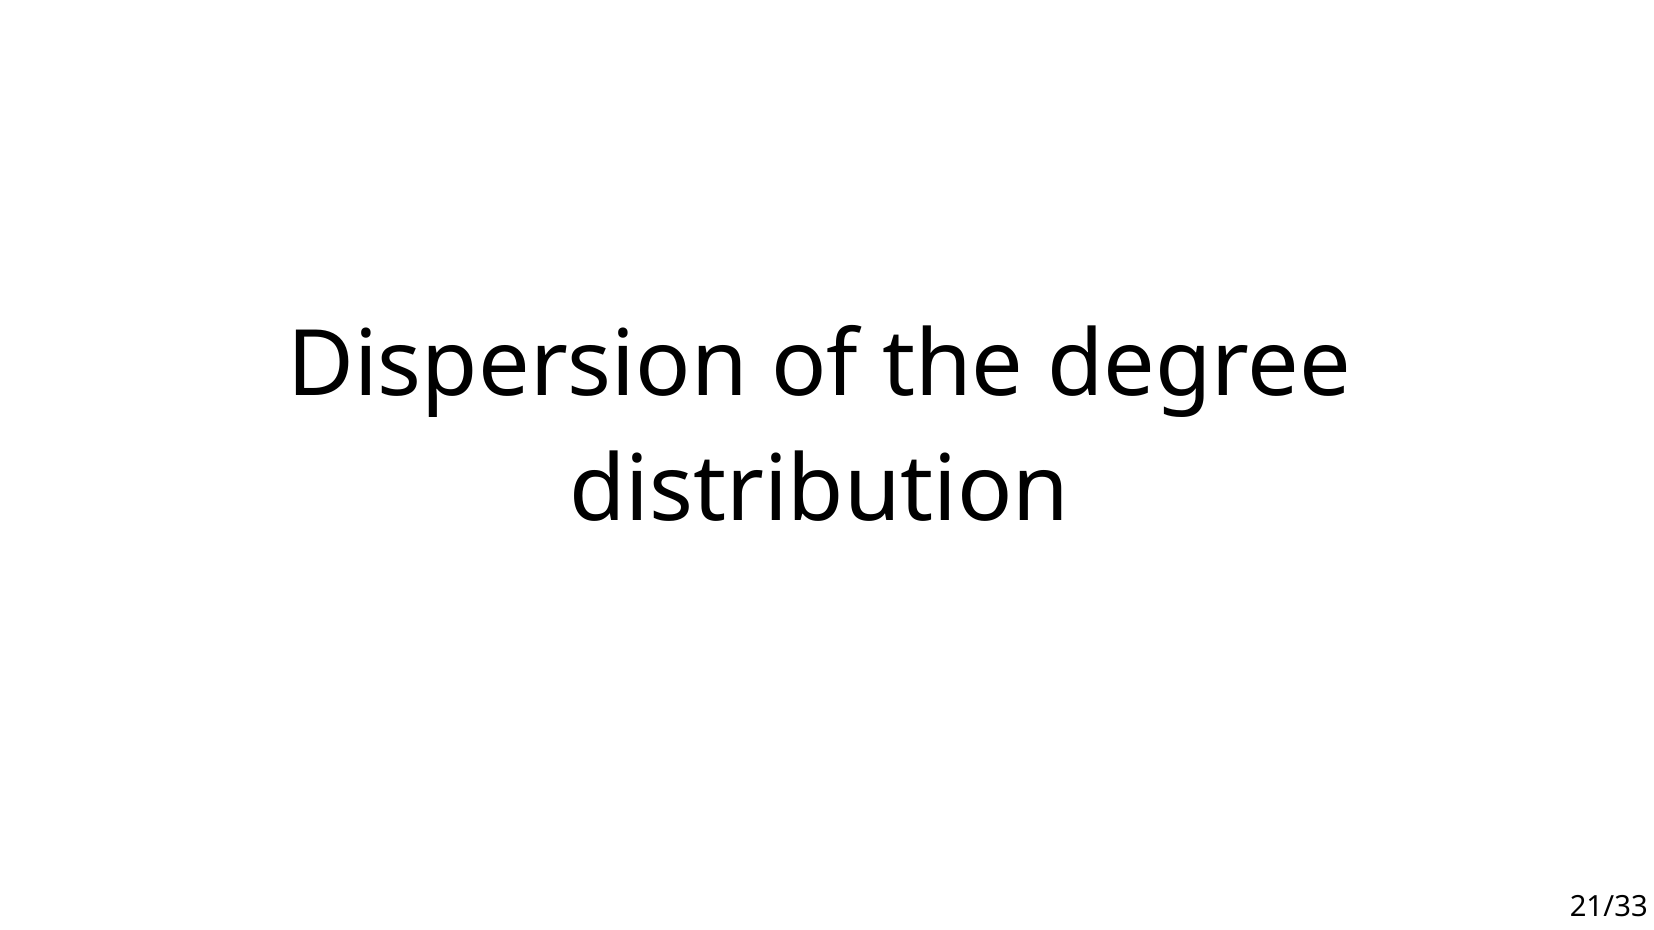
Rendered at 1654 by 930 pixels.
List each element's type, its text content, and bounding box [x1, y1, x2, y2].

title Dispersion of the degree distribution [75, 344, 1564, 501]
